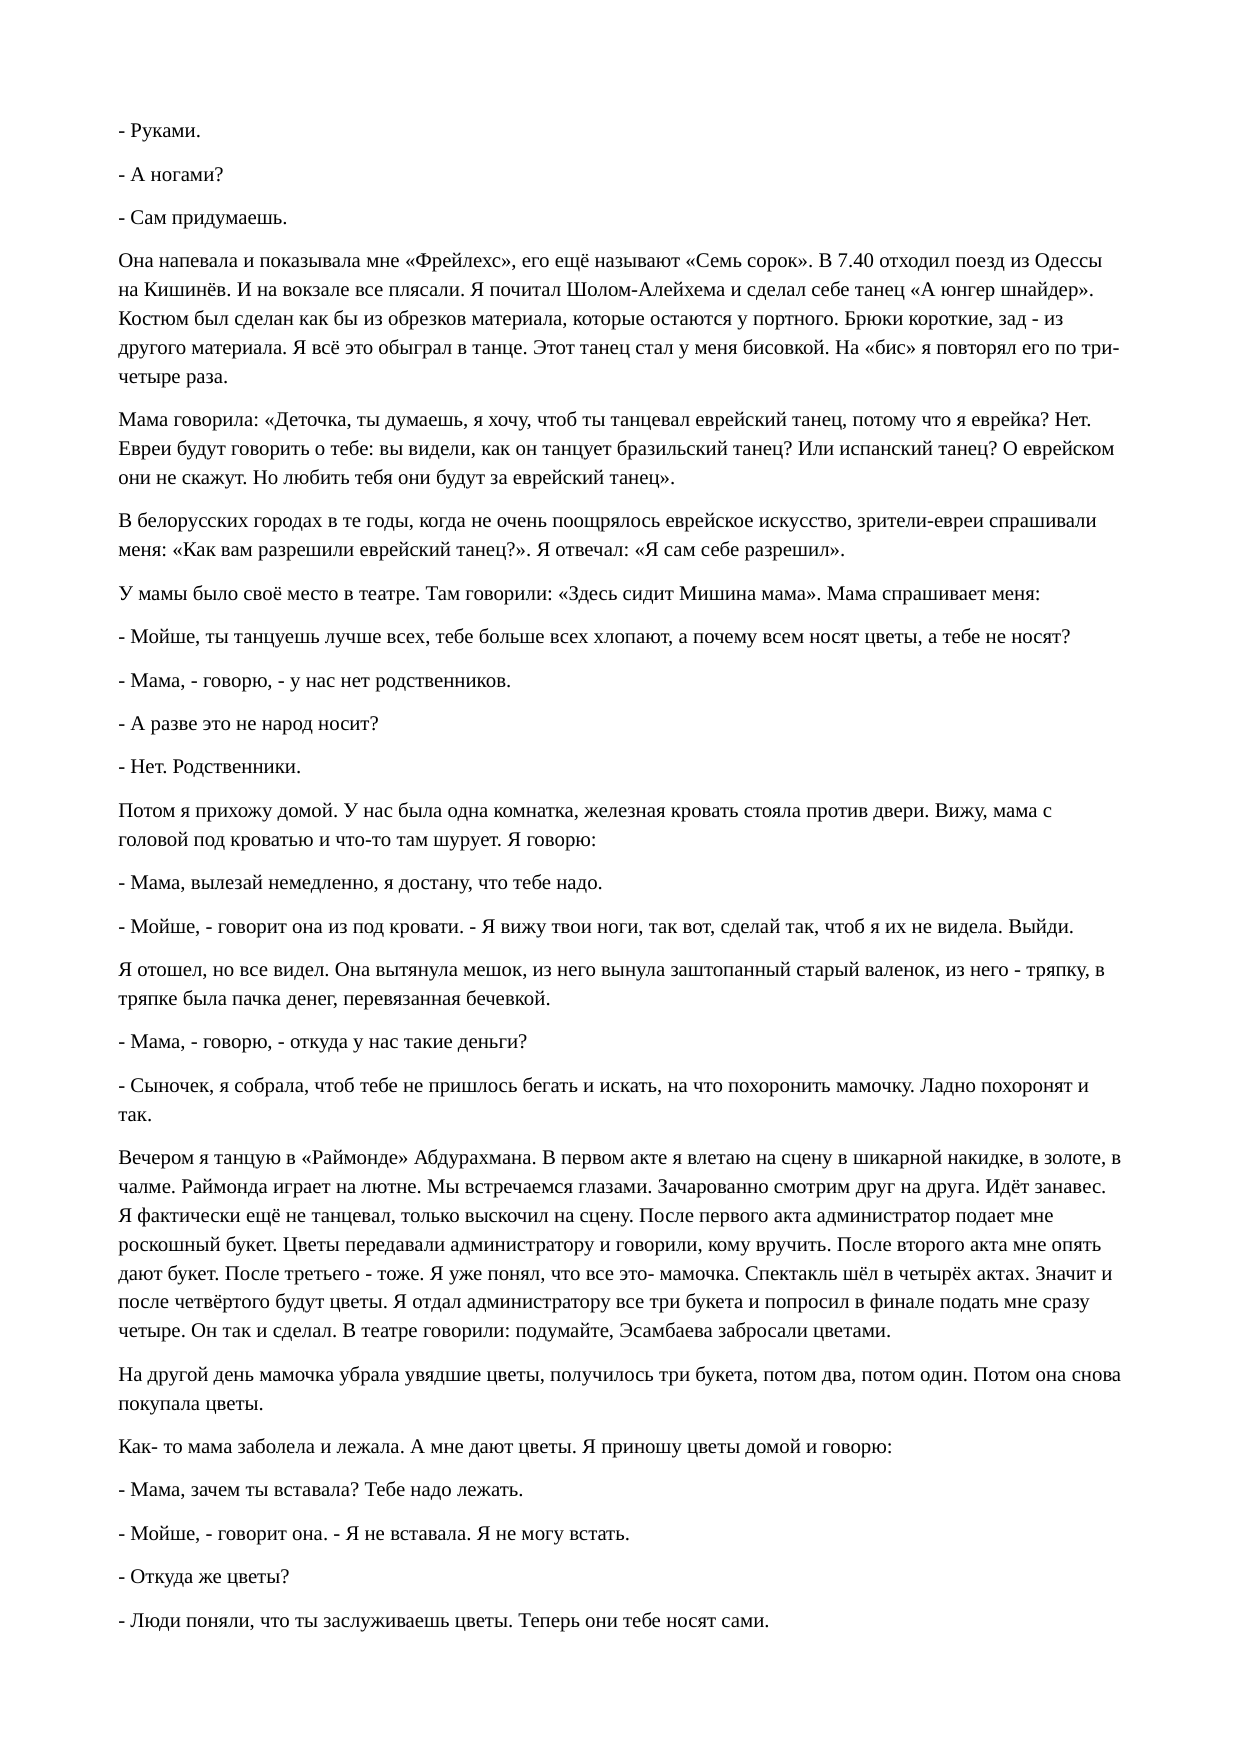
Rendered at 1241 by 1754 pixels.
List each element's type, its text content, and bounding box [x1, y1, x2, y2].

text - Нет. Родственники. [118, 754, 1122, 778]
text Вечером я танцую в «Раймонде» Абдурахмана. В первом акте я влетаю на сцену в шикарной накидке, в золоте, в чалме. Раймонда играет на лютне. Мы встречаемся глазами. Зачарованно смотрим друг на друга. Идёт занавес. Я фактически ещё не танцевал, только выскочил на сцену. После первого акта администратор подает мне роскошный букет. Цветы передавали администратору и говорили, кому вручить. После второго акта мне опять дают букет. После третьего - тоже. Я уже понял, что все это- мамочка. Спектакль шёл в четырёх актах. Значит и после четвёртого будут цветы. Я отдал администратору все три букета и попросил в финале подать мне сразу четыре. Он так и сделал. В театре говорили: подумайте, Эсамбаева забросали цветами. [118, 1145, 1122, 1342]
text - Откуда же цветы? [118, 1564, 1122, 1588]
text - Мама, вылезай немедленно, я достану, что тебе надо. [118, 870, 1122, 894]
text - Сыночек, я собрала, чтоб тебе не пришлось бегать и искать, на что похоронить мамочку. Ладно похоронят и так. [118, 1073, 1122, 1126]
text - А ногами? [118, 162, 1122, 186]
text - А разве это не народ носит? [118, 711, 1122, 735]
text - Люди поняли, что ты заслуживаешь цветы. Теперь они тебе носят сами. [118, 1608, 1122, 1632]
text - Мама, - говорю, - у нас нет родственников. [118, 668, 1122, 692]
text Я отошел, но все видел. Она вытянула мешок, из него вынула заштопанный старый валенок, из него - тряпку, в тряпке была пачка денег, перевязанная бечевкой. [118, 957, 1122, 1010]
text - Сам придумаешь. [118, 205, 1122, 229]
text - Руками. [118, 118, 1122, 142]
text В белорусских городах в те годы, когда не очень поощрялось еврейское искусство, зрители-евреи спрашивали меня: «Как вам разрешили еврейский танец?». Я отвечал: «Я сам себе разрешил». [118, 508, 1122, 561]
text - Мойше, - говорит она. - Я не вставала. Я не могу встать. [118, 1521, 1122, 1545]
text - Мойше, ты танцуешь лучше всех, тебе больше всех хлопают, а почему всем носят цветы, а тебе не носят? [118, 624, 1122, 648]
text Мама говорила: «Деточка, ты думаешь, я хочу, чтоб ты танцевал еврейский танец, потому что я еврейка? Нет. Евреи будут говорить о тебе: вы видели, как он танцует бразильский танец? Или испанский танец? О еврейском они не скажут. Но любить тебя они будут за еврейский танец». [118, 407, 1122, 489]
text У мамы было своё место в театре. Там говорили: «Здесь сидит Мишина мама». Мама спрашивает меня: [118, 581, 1122, 605]
text - Мама, зачем ты вставала? Тебе надо лежать. [118, 1477, 1122, 1501]
text - Мойше, - говорит она из под кровати. - Я вижу твои ноги, так вот, сделай так, чтоб я их не видела. Выйди. [118, 914, 1122, 938]
text Как- то мама заболела и лежала. А мне дают цветы. Я приношу цветы домой и говорю: [118, 1434, 1122, 1458]
text На другой день мамочка убрала увядшие цветы, получилось три букета, потом два, потом один. Потом она снова покупала цветы. [118, 1362, 1122, 1414]
text Потом я прихожу домой. У нас была одна комнатка, железная кровать стояла против двери. Вижу, мама с головой под кроватью и что-то там шурует. Я говорю: [118, 798, 1122, 851]
text - Мама, - говорю, - откуда у нас такие деньги? [118, 1029, 1122, 1053]
text Она напевала и показывала мне «Фрейлехс», его ещё называют «Семь сорок». В 7.40 отходил поезд из Одессы на Кишинёв. И на вокзале все плясали. Я почитал Шолом-Алейхема и сделал себе танец «А юнгер шнайдер». Костюм был сделан как бы из обрезков материала, которые остаются у портного. Брюки короткие, зад - из другого материала. Я всё это обыграл в танце. Этот танец стал у меня бисовкой. На «бис» я повторял его по три-четыре раза. [118, 248, 1122, 388]
